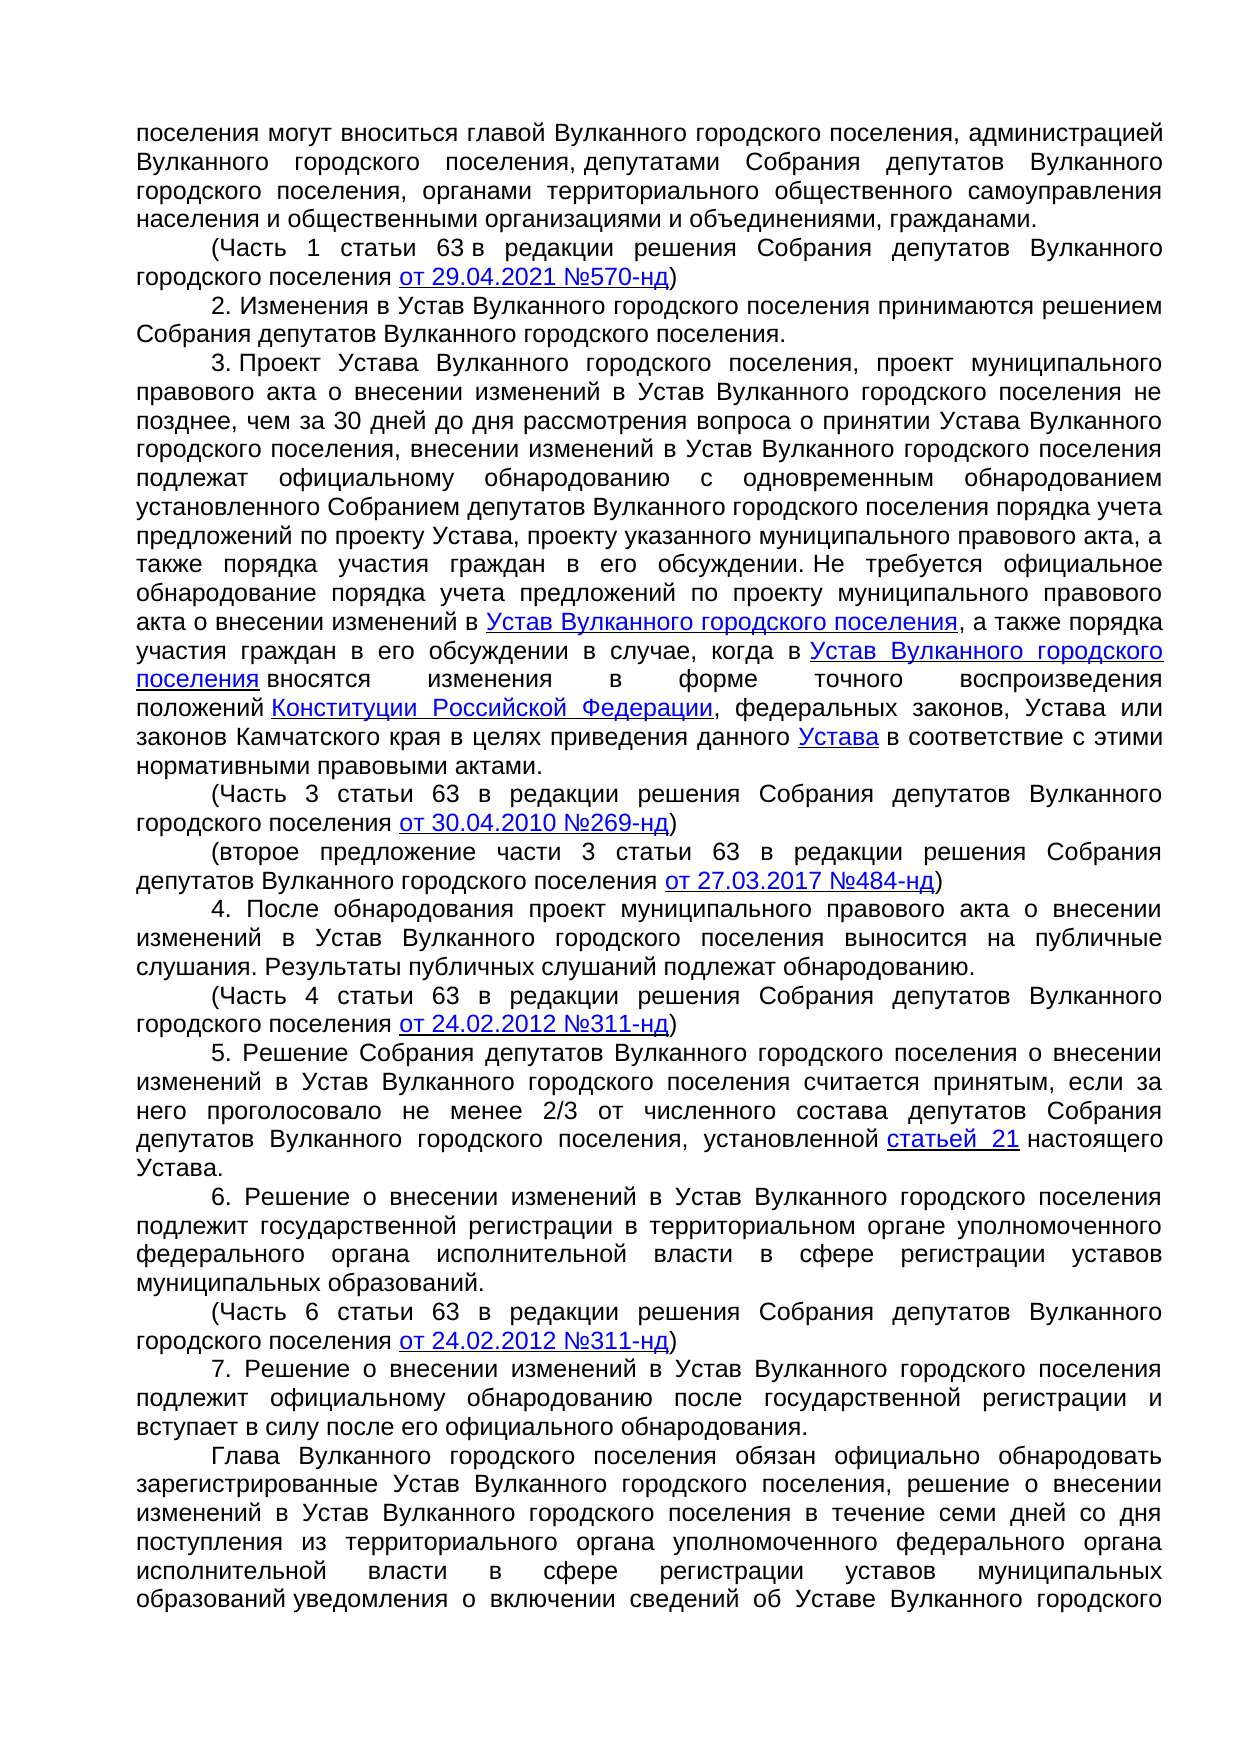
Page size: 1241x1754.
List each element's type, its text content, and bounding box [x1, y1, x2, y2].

text 5. Решение Собрания депутатов Вулканного городского поселения о внесении изменений в Устав Вулканного городского поселения считается принятым, если за него проголосовало не менее 2/3 от численного состава депутатов Собрания депутатов Вулканного городского поселения, установленной статьей 21 настоящего Устава. [136, 1038, 1163, 1182]
text Глава Вулканного городского поселения обязан официально обнародовать зарегистрированные Устав Вулканного городского поселения, решение о внесении изменений в Устав Вулканного городского поселения в течение семи дней со дня поступления из территориального органа уполномоченного федерального органа исполнительной власти в сфере регистрации уставов муниципальных образований уведомления о включении сведений об Уставе Вулканного городского [136, 1441, 1163, 1613]
text 3. Проект Устава Вулканного городского поселения, проект муниципального правового акта о внесении изменений в Устав Вулканного городского поселения не позднее, чем за 30 дней до дня рассмотрения вопроса о принятии Устава Вулканного городского поселения, внесении изменений в Устав Вулканного городского поселения подлежат официальному обнародованию с одновременным обнародованием установленного Собранием депутатов Вулканного городского поселения порядка учета предложений по проекту Устава, проекту указанного муниципального правового акта, а также порядка участия граждан в его обсуждении. Не требуется официальное обнародование порядка учета предложений по проекту муниципального правового акта о внесении изменений в Устав Вулканного городского поселения, а также порядка участия граждан в его обсуждении в случае, когда в Устав Вулканного городского поселения вносятся изменения в форме точного воспроизведения положений Конституции Российской Федерации, федеральных законов, Устава или законов Камчатского края в целях приведения данного Устава в соответствие с этими нормативными правовыми актами. [136, 348, 1163, 779]
text (второе предложение части 3 статьи 63 в редакции решения Собрания депутатов Вулканного городского поселения от 27.03.2017 №484-нд) [136, 837, 1163, 894]
text 2. Изменения в Устав Вулканного городского поселения принимаются решением Собрания депутатов Вулканного городского поселения. [136, 291, 1163, 348]
text (Часть 1 статьи 63 в редакции решения Собрания депутатов Вулканного городского поселения от 29.04.2021 №570-нд) [136, 233, 1163, 291]
text (Часть 6 статьи 63 в редакции решения Собрания депутатов Вулканного городского поселения от 24.02.2012 №311-нд) [136, 1297, 1163, 1354]
text 6. Решение о внесении изменений в Устав Вулканного городского поселения подлежит государственной регистрации в территориальном органе уполномоченного федерального органа исполнительной власти в сфере регистрации уставов муниципальных образований. [136, 1182, 1163, 1297]
text (Часть 4 статьи 63 в редакции решения Собрания депутатов Вулканного городского поселения от 24.02.2012 №311-нд) [136, 981, 1163, 1038]
text 7. Решение о внесении изменений в Устав Вулканного городского поселения подлежит официальному обнародованию после государственной регистрации и вступает в силу после его официального обнародования. [136, 1354, 1163, 1441]
text поселения могут вноситься главой Вулканного городского поселения, администрацией Вулканного городского поселения, депутатами Собрания депутатов Вулканного городского поселения, органами территориального общественного самоуправления населения и общественными организациями и объединениями, гражданами. [136, 118, 1163, 233]
text (Часть 3 статьи 63 в редакции решения Собрания депутатов Вулканного городского поселения от 30.04.2010 №269-нд) [136, 779, 1163, 837]
text 4. После обнародования проект муниципального правового акта о внесении изменений в Устав Вулканного городского поселения выносится на публичные слушания. Результаты публичных слушаний подлежат обнародованию. [136, 894, 1163, 981]
